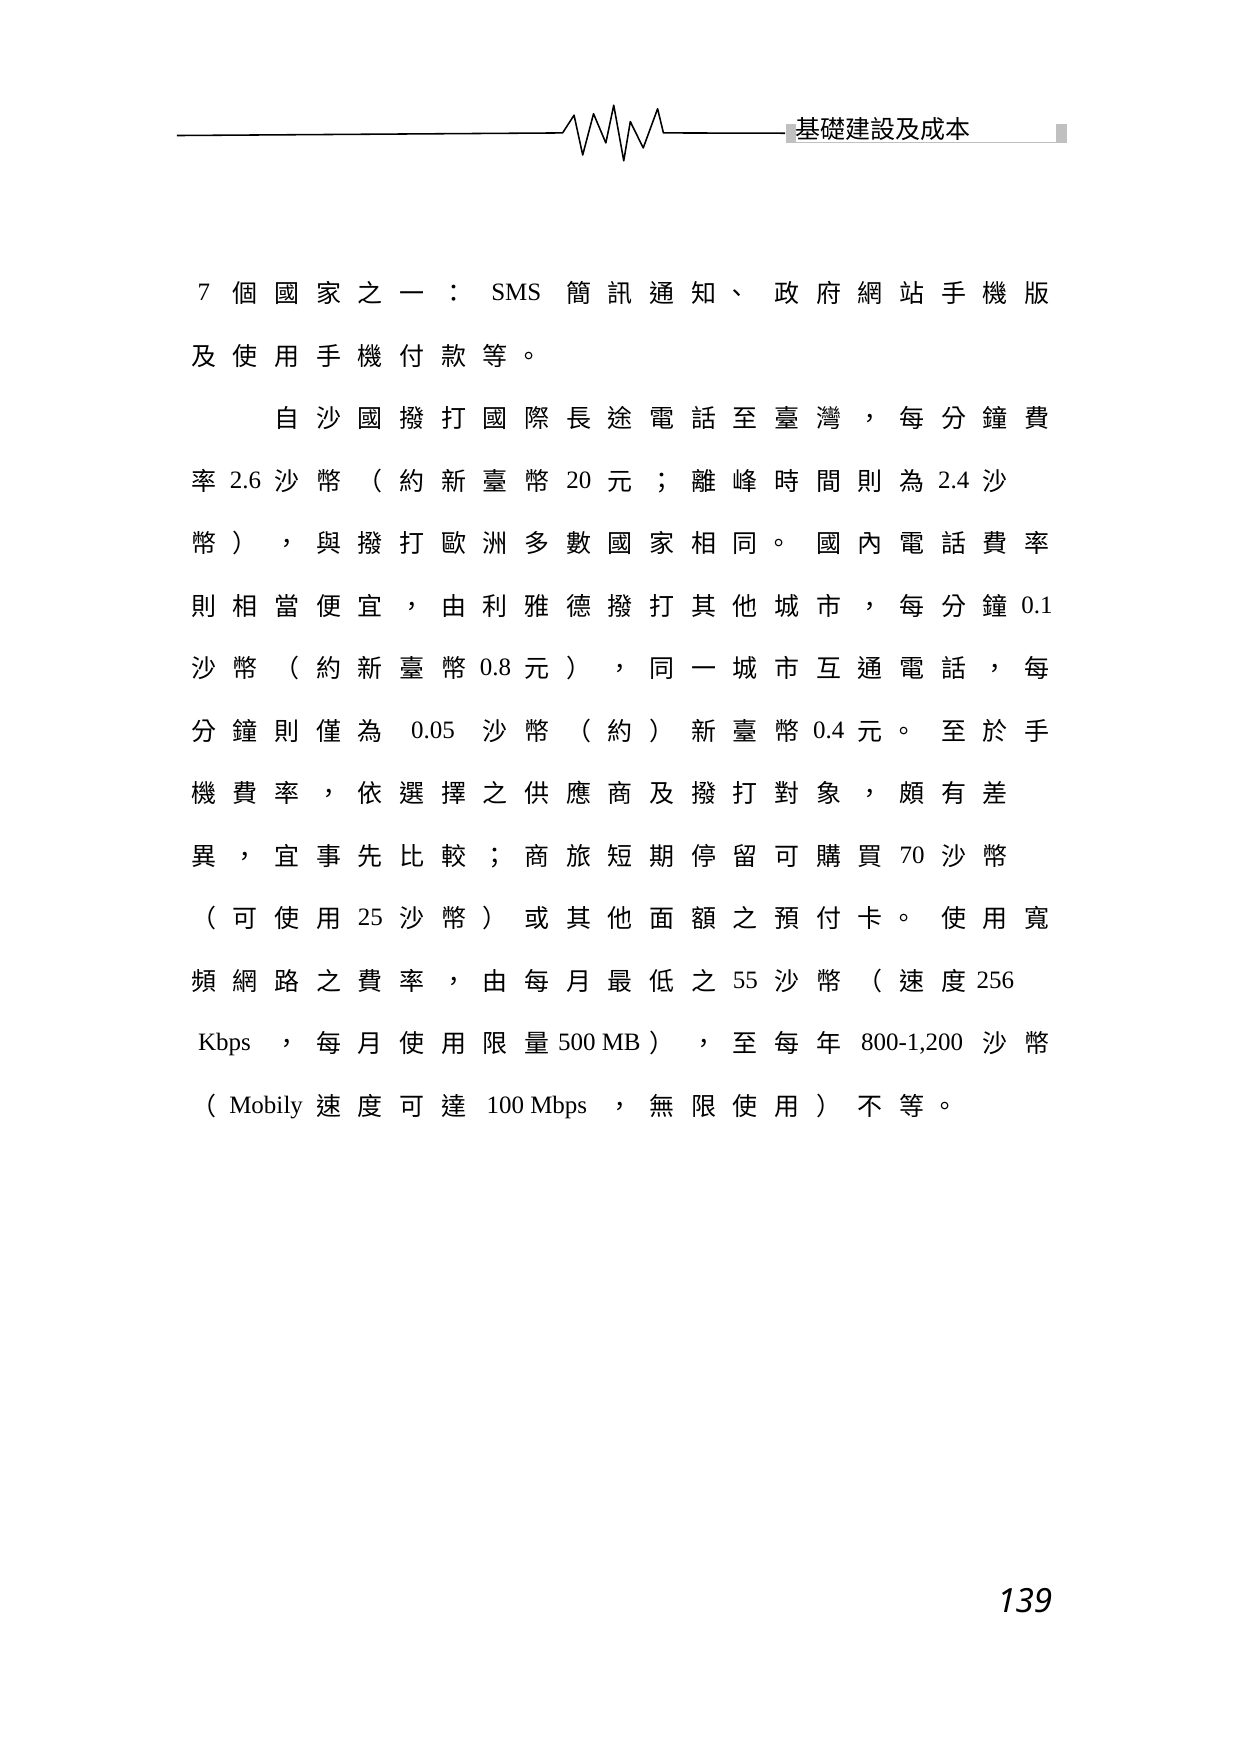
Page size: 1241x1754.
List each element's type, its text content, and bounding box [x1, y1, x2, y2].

text 自沙國撥打國際長途電話至臺灣，每分鐘費率2.6沙幣（約新臺幣20元；離峰時間則為2.4沙幣），與撥打歐洲多數國家相同。國內電話費率則相當便宜，由利雅德撥打其他城市，每分鐘0.1沙幣（約新臺幣0.8元），同一城市互通電話，每分鐘則僅為0.05沙幣（約）新臺幣0.4元。至於手機費率，依選擇之供應商及撥打對象，頗有差異，宜事先比較；商旅短期停留可購買70沙幣（可使用25沙幣）或其他面額之預付卡。使用寬頻網路之費率，由每月最低之55沙幣（速度256 Kbps，每月使用限量500 MB），至每年800-1,200沙幣（Mobily速度可達100 Mbps，無限使用）不等。 [183, 375, 1058, 1125]
text 7個國家之一：SMS簡訊通知、政府網站手機版及使用手機付款等。 [183, 250, 1058, 375]
